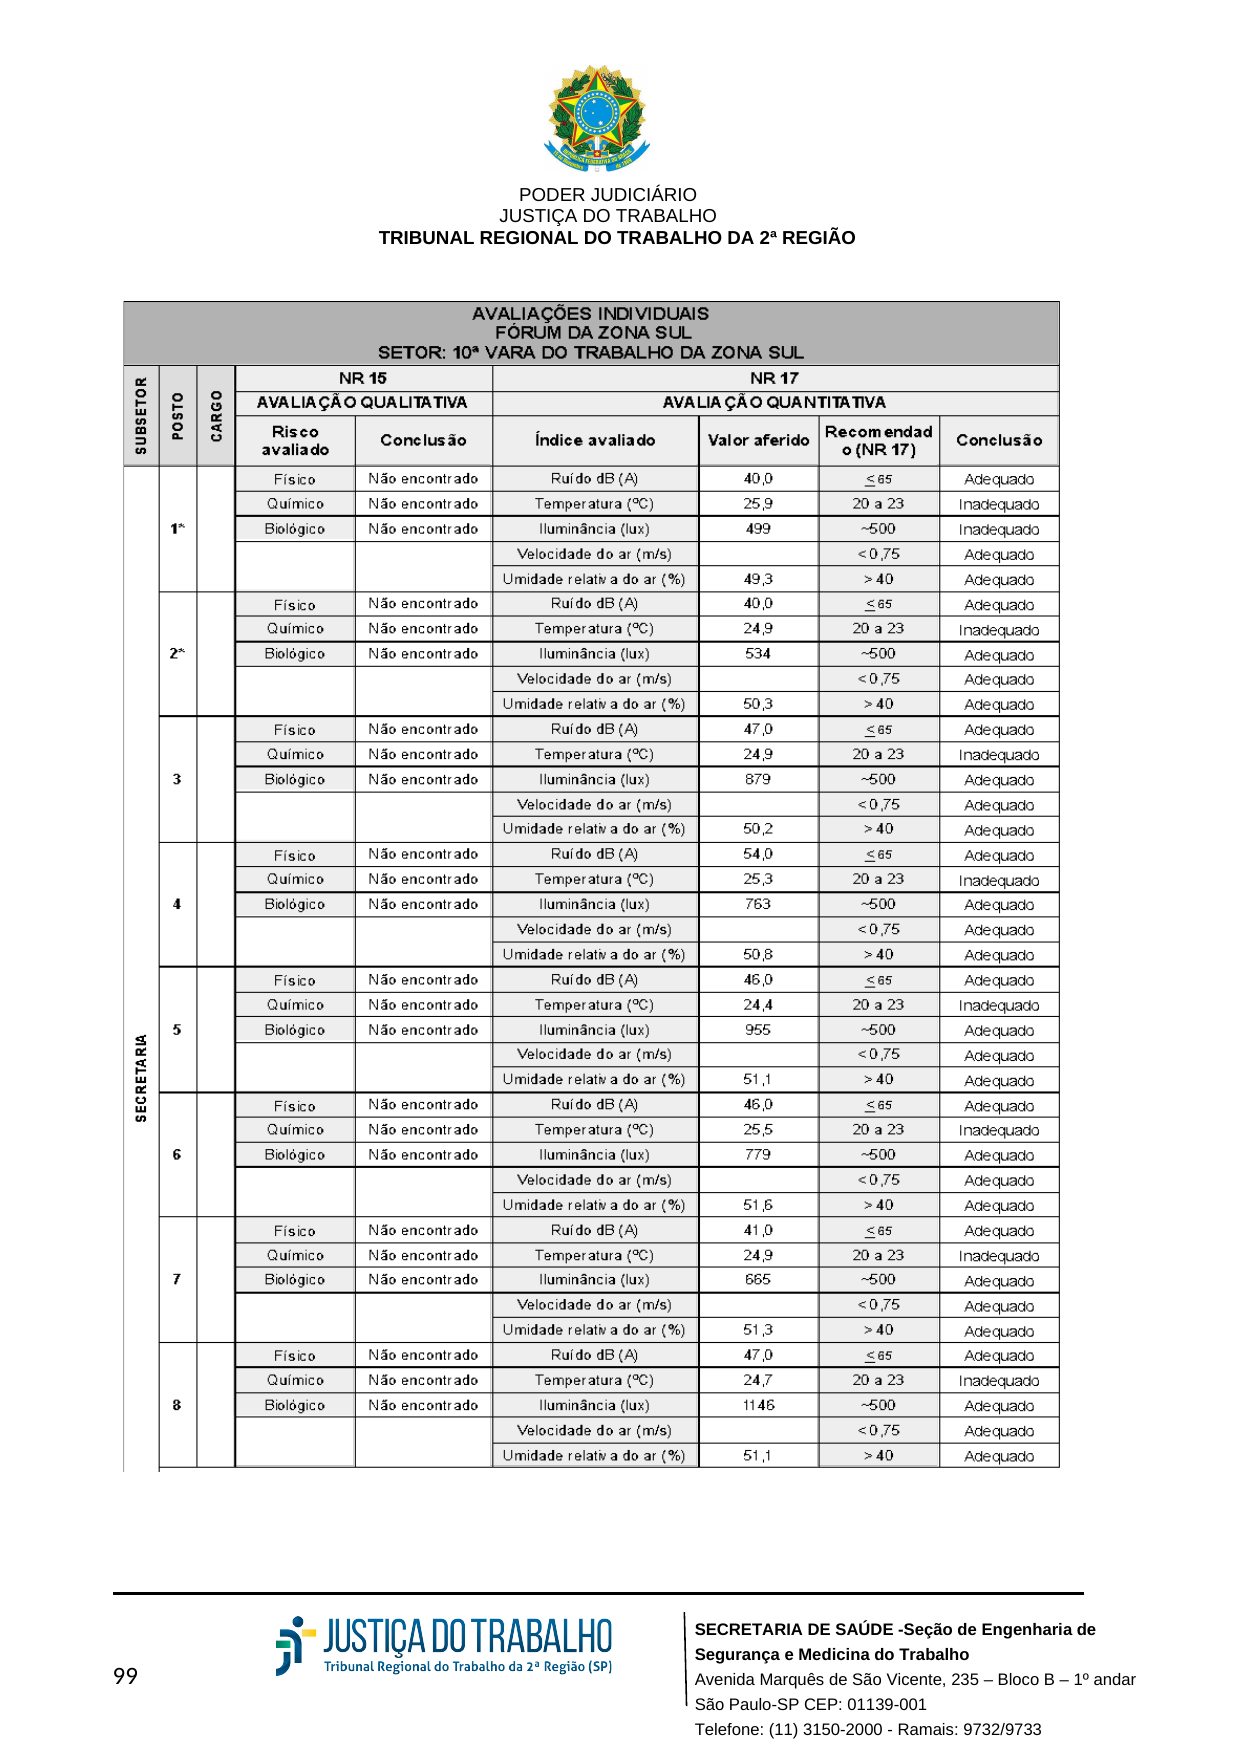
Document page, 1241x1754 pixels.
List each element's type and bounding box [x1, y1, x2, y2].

table_header [113, 291, 1063, 1482]
picture [543, 65, 650, 172]
picture [123, 301, 1062, 1472]
picture [276, 1616, 612, 1676]
